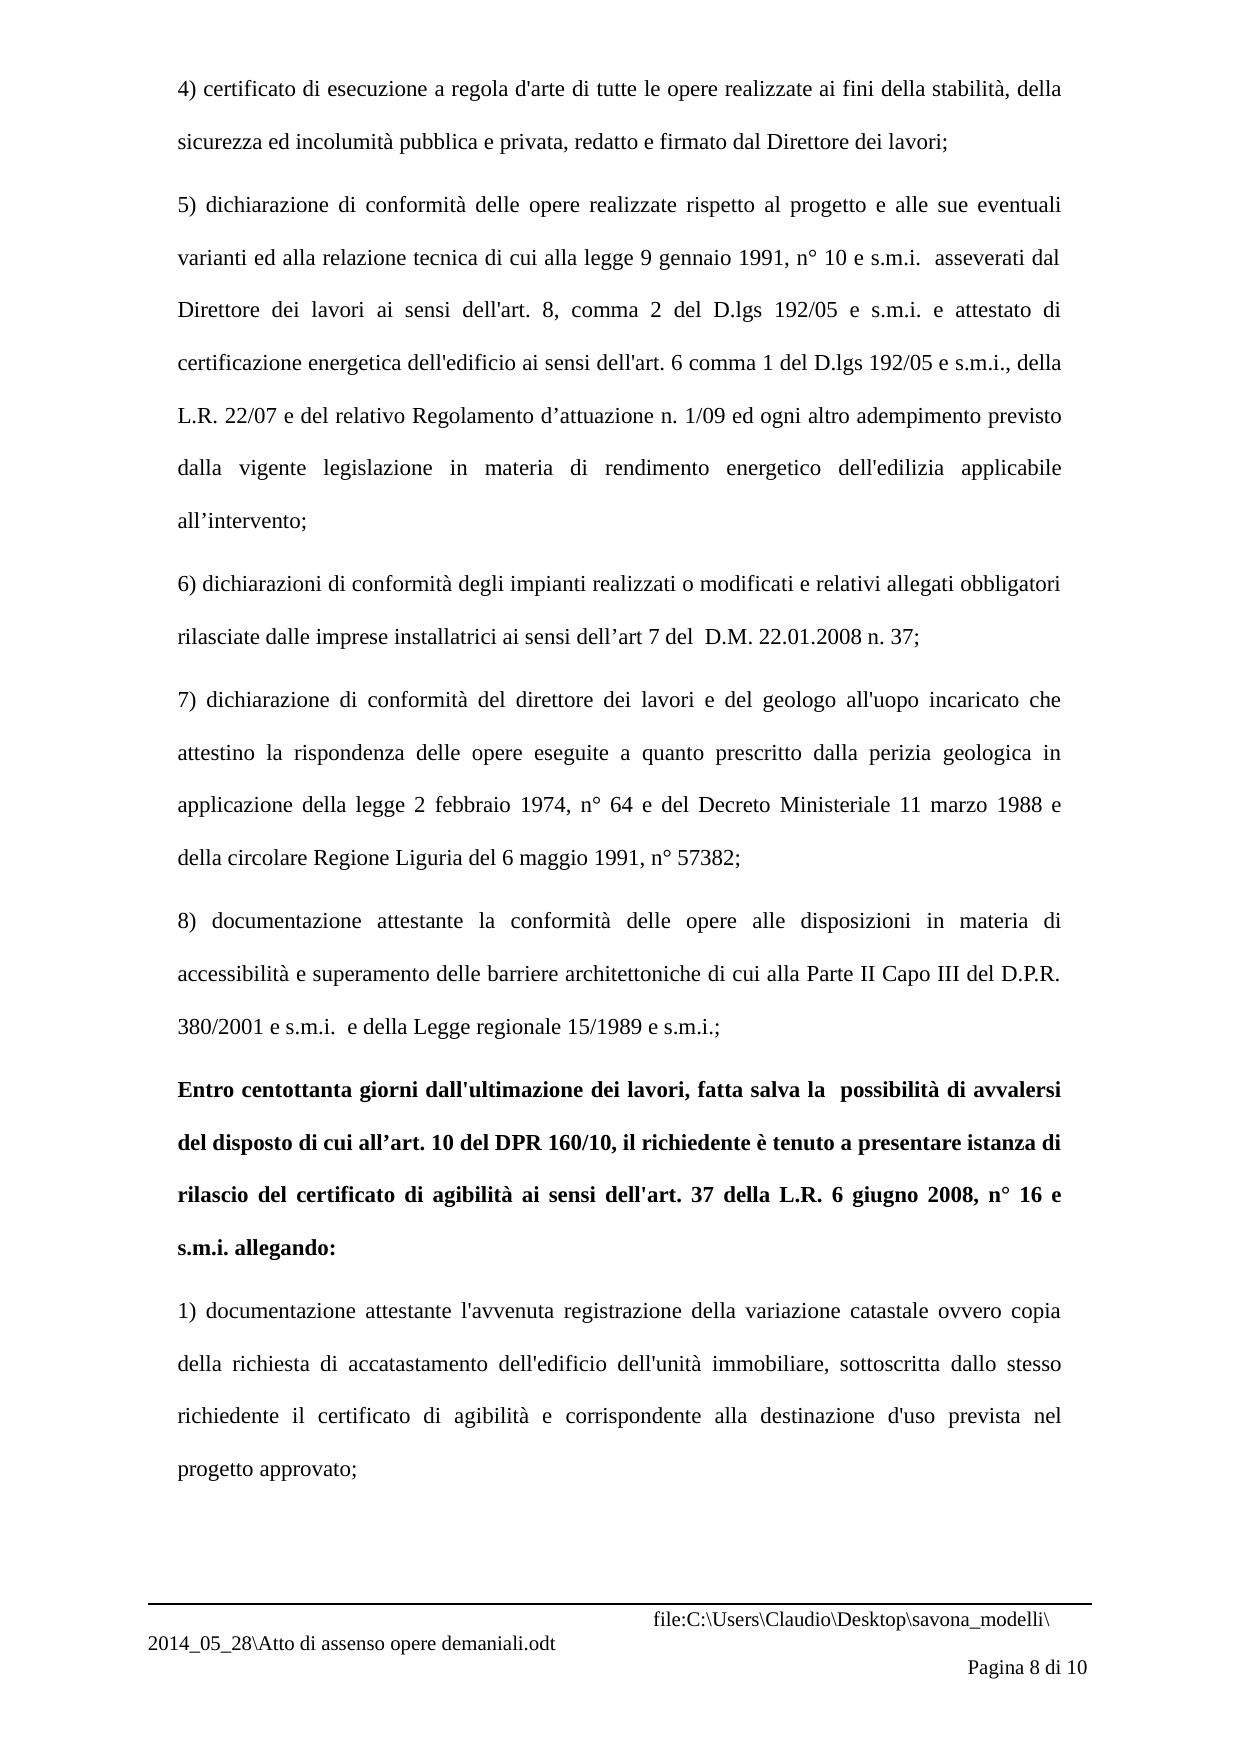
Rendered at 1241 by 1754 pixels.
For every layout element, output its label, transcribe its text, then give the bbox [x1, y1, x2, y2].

text 5) dichiarazione di conformità delle opere realizzate rispetto al progetto e alle sue eventuali varianti ed alla relazione tecnica di cui alla legge 9 gennaio 1991, n° 10 e s.m.i. asseverati dal Direttore dei lavori ai sensi dell'art. 8, comma 2 del D.lgs 192/05 e s.m.i. e attestato di certificazione energetica dell'edificio ai sensi dell'art. 6 comma 1 del D.lgs 192/05 e s.m.i., della L.R. 22/07 e del relativo Regolamento d’attuazione n. 1/09 ed ogni altro adempimento previsto dalla vigente legislazione in materia di rendimento energetico dell'edilizia applicabile all’intervento; [177, 191, 1063, 533]
text 4) certificato di esecuzione a regola d'arte di tutte le opere realizzate ai fini della stabilità, della sicurezza ed incolumità pubblica e privata, redatto e firmato dal Direttore dei lavori; [177, 75, 1063, 154]
text 7) dichiarazione di conformità del direttore dei lavori e del geologo all'uopo incaricato che attestino la rispondenza delle opere eseguite a quanto prescritto dalla perizia geologica in applicazione della legge 2 febbraio 1974, n° 64 e del Decreto Ministeriale 11 marzo 1988 e della circolare Regione Liguria del 6 maggio 1991, n° 57382; [177, 686, 1063, 871]
text 6) dichiarazioni di conformità degli impianti realizzati o modificati e relativi allegati obbligatori rilasciate dalle imprese installatrici ai sensi dell’art 7 del D.M. 22.01.2008 n. 37; [177, 570, 1063, 649]
text 8) documentazione attestante la conformità delle opere alle disposizioni in materia di accessibilità e superamento delle barriere architettoniche di cui alla Parte II Capo III del D.P.R. 380/2001 e s.m.i. e della Legge regionale 15/1989 e s.m.i.; [177, 907, 1063, 1039]
text Entro centottanta giorni dall'ultimazione dei lavori, fatta salva la possibilità di avvalersi del disposto di cui all’art. 10 del DPR 160/10, il richiedente è tenuto a presentare istanza di rilascio del certificato di agibilità ai sensi dell'art. 37 della L.R. 6 giugno 2008, n° 16 e s.m.i. allegando: [177, 1076, 1063, 1260]
text 1) documentazione attestante l'avvenuta registrazione della variazione catastale ovvero copia della richiesta di accatastamento dell'edificio dell'unità immobiliare, sottoscritta dallo stesso richiedente il certificato di agibilità e corrispondente alla destinazione d'uso prevista nel progetto approvato; [177, 1297, 1063, 1482]
